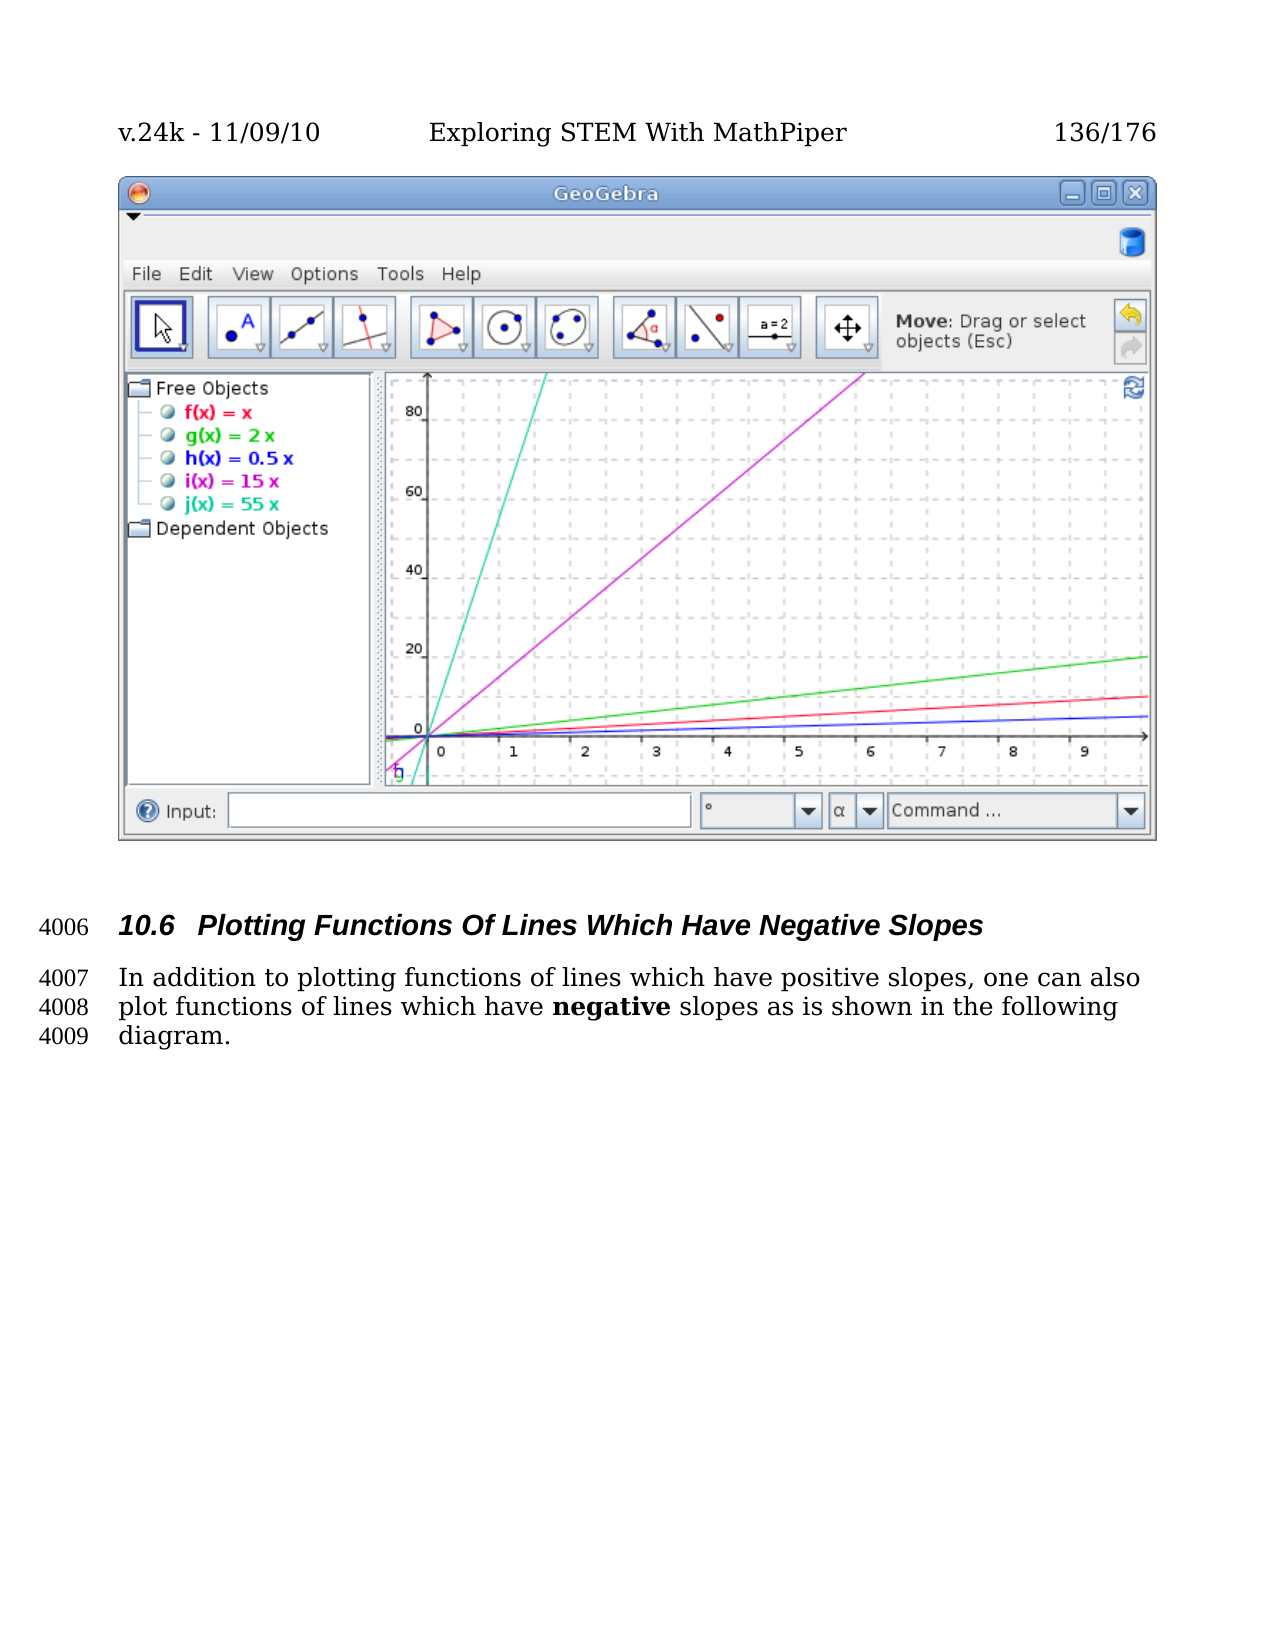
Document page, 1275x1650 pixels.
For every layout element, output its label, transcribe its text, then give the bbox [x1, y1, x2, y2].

text In addition to plotting functions of lines which have positive slopes, one can also plot functions of lines which have negative slopes as is shown in the following diagram. [118, 963, 1157, 1051]
subtitle Plotting Functions Of Lines Which Have Negative Slopes [118, 908, 1157, 942]
picture [118, 176, 1157, 841]
